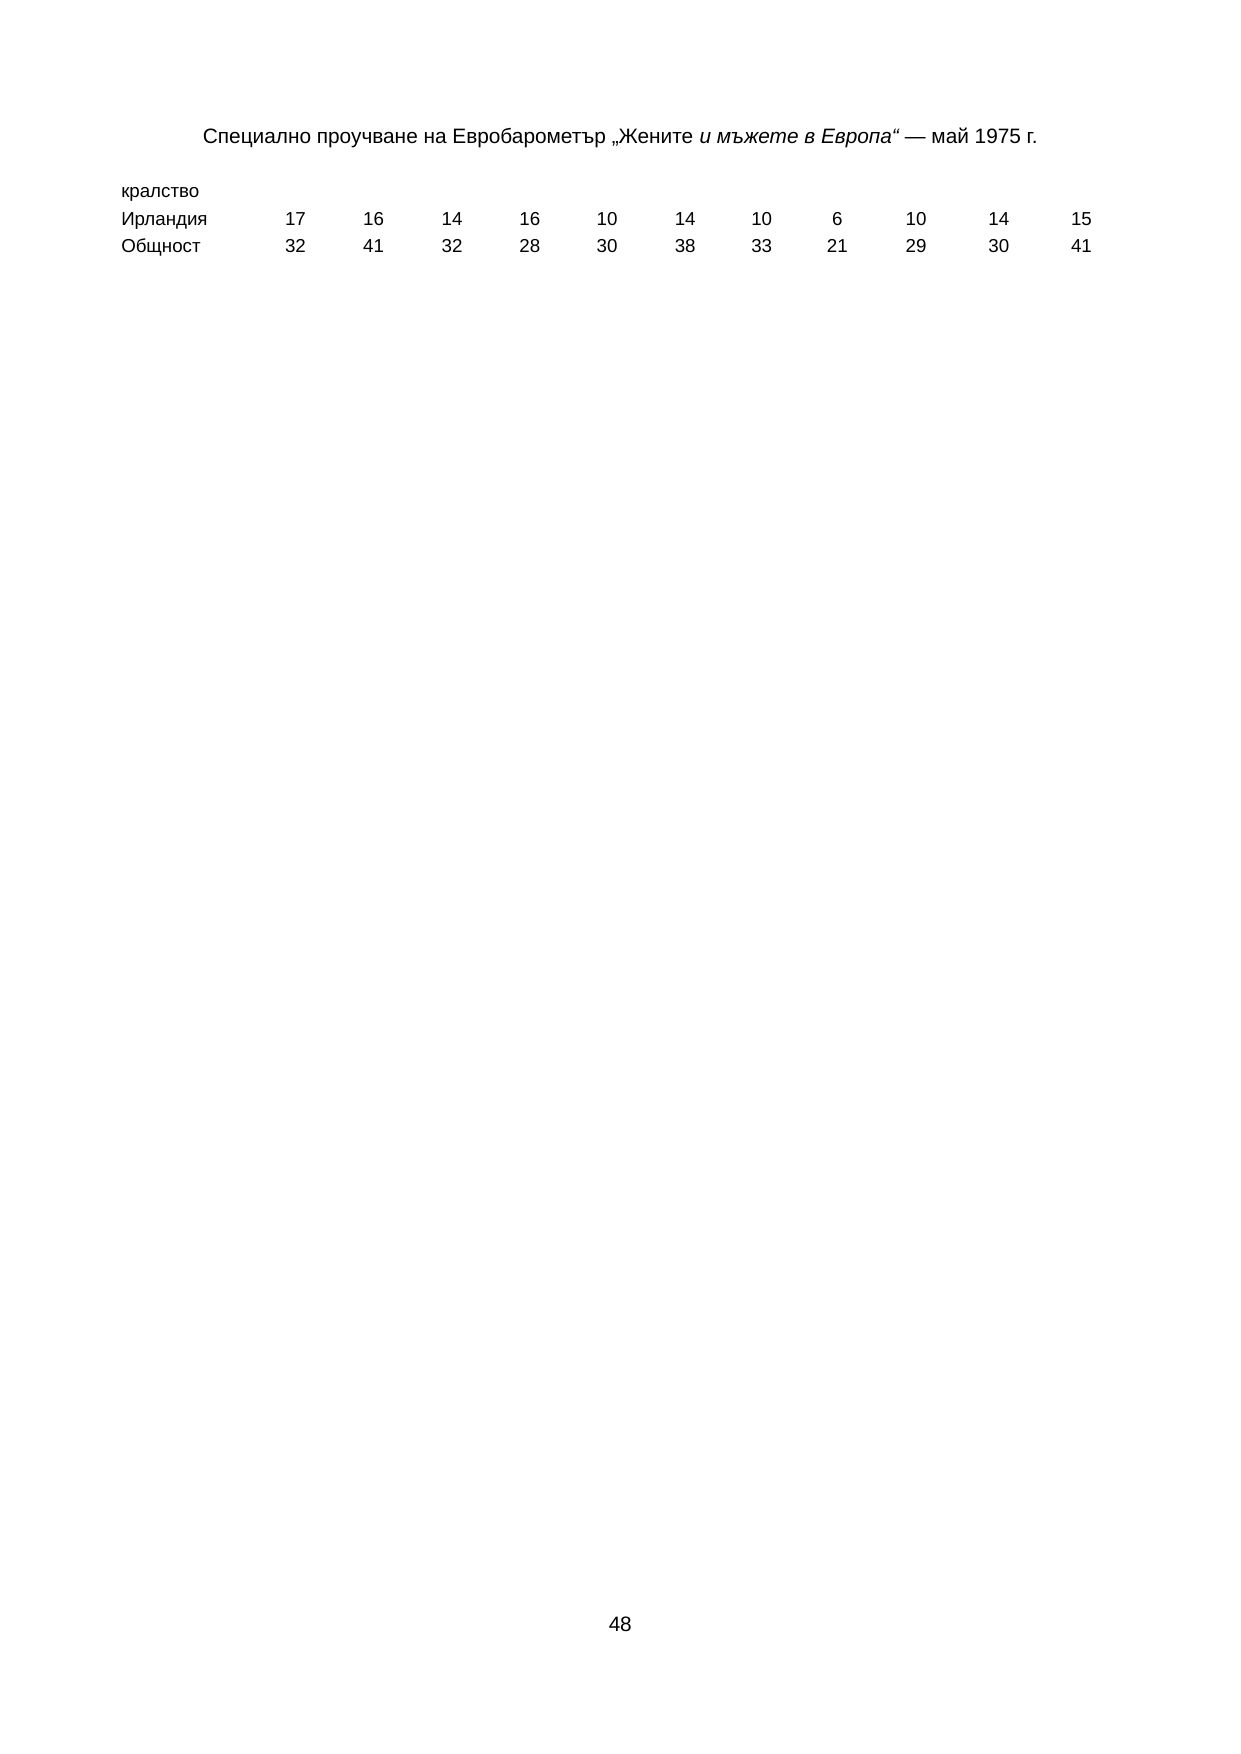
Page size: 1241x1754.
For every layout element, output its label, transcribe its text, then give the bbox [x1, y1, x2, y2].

table_cell [800, 178, 874, 205]
table_cell [957, 178, 1040, 205]
table_cell 17 [255, 205, 335, 232]
table_cell 32 [412, 232, 492, 259]
table_cell 15 [1040, 205, 1122, 232]
table_cell кралство [118, 178, 255, 205]
table_cell 30 [957, 232, 1040, 259]
table_cell 14 [412, 205, 492, 232]
table_cell 14 [957, 205, 1040, 232]
table_cell 6 [800, 205, 874, 232]
table_cell 14 [647, 205, 723, 232]
table_cell 32 [255, 232, 335, 259]
table_cell 21 [800, 232, 874, 259]
table_cell [647, 178, 723, 205]
table_cell 33 [723, 232, 799, 259]
table_cell Ирландия [118, 205, 255, 232]
table_cell [492, 178, 567, 205]
table_cell 16 [492, 205, 567, 232]
table_cell 41 [335, 232, 412, 259]
table_cell [723, 178, 799, 205]
table_cell 10 [567, 205, 647, 232]
table_cell 41 [1040, 232, 1122, 259]
table_cell 10 [723, 205, 799, 232]
table_cell [567, 178, 647, 205]
table_cell 29 [875, 232, 957, 259]
table_cell 16 [335, 205, 412, 232]
table_cell [335, 178, 412, 205]
table_cell Общност [118, 232, 255, 259]
table_cell 30 [567, 232, 647, 259]
table_cell [255, 178, 335, 205]
table_cell [875, 178, 957, 205]
table_cell 28 [492, 232, 567, 259]
table_cell 38 [647, 232, 723, 259]
table_cell 10 [875, 205, 957, 232]
table_cell [412, 178, 492, 205]
table_cell [1040, 178, 1122, 205]
